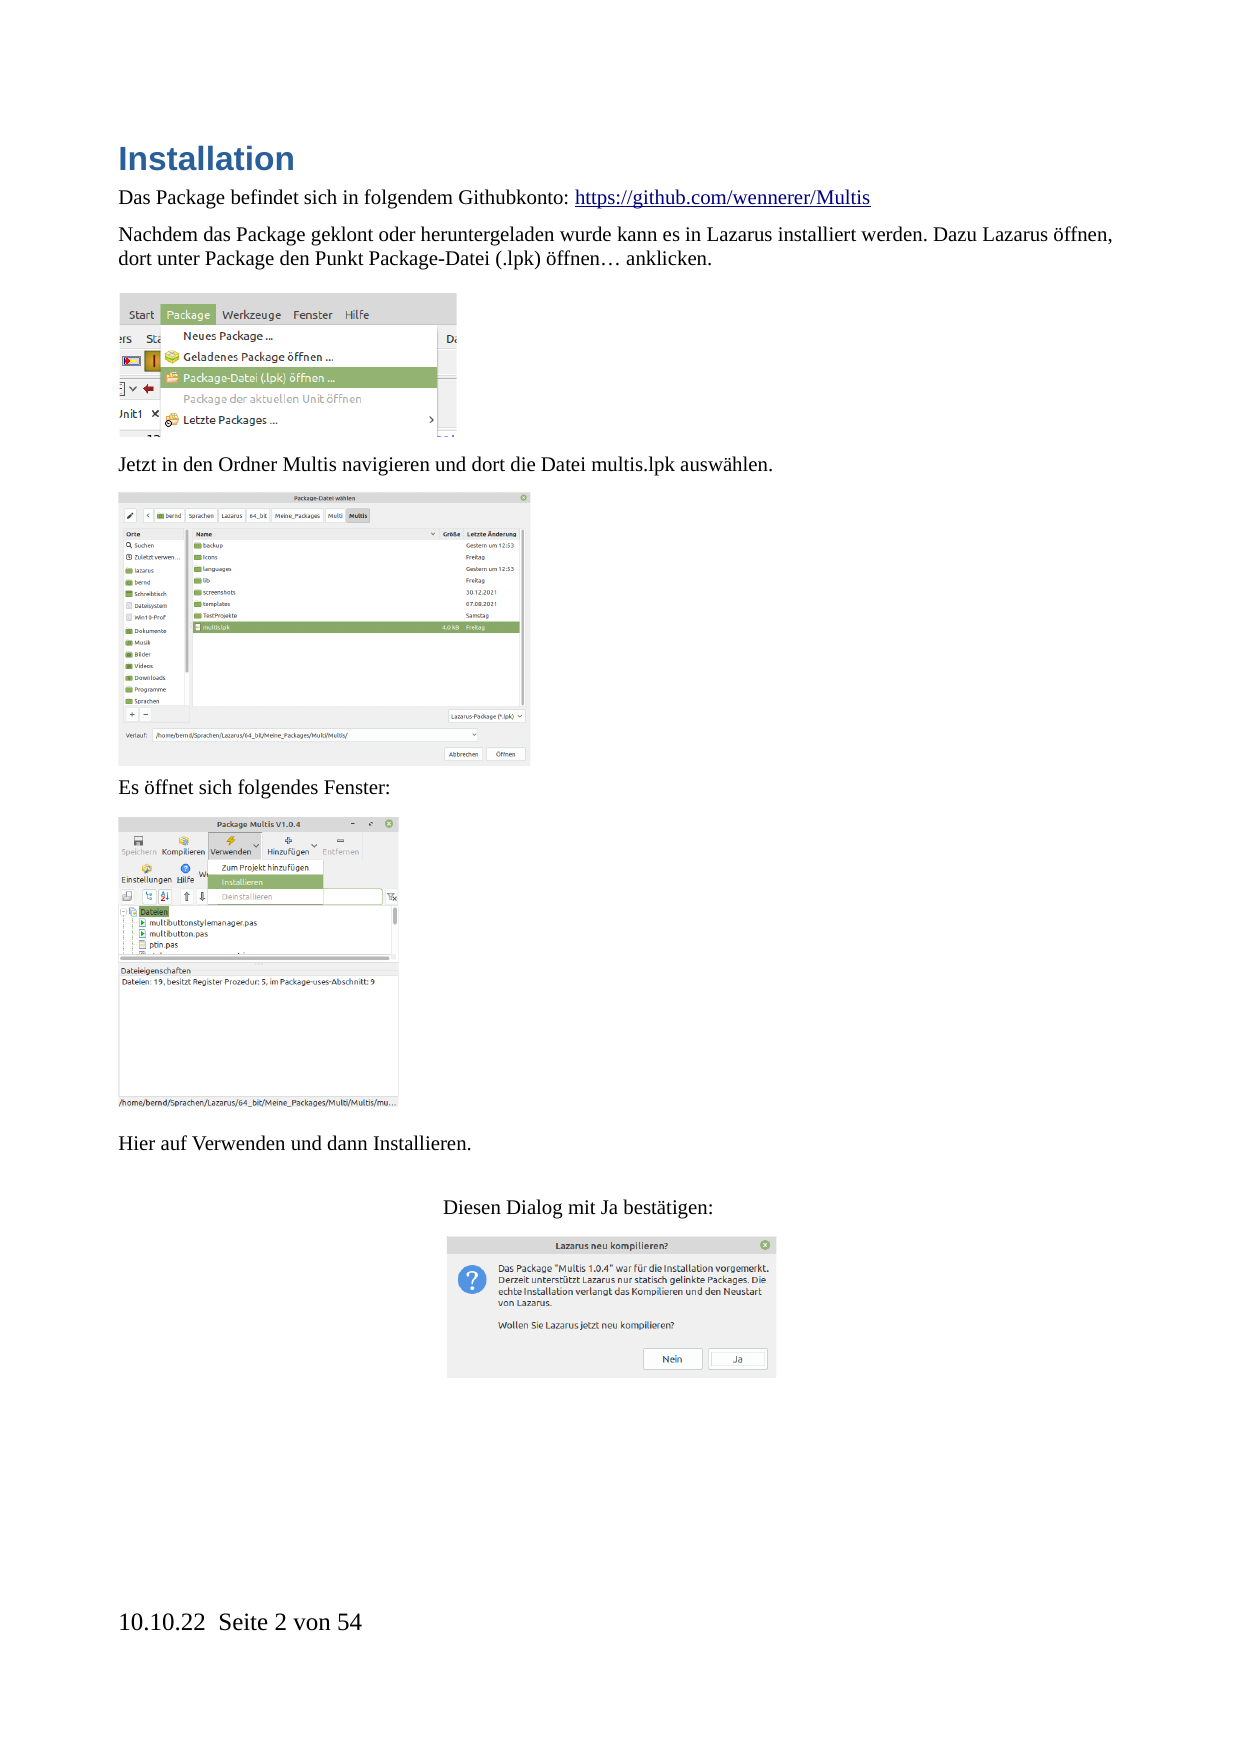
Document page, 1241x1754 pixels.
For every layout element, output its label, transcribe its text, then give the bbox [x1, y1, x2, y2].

text Nachdem das Package geklont oder heruntergeladen wurde kann es in Lazarus installiert werden. Dazu Lazarus öffnen, dort unter Package den Punkt Package-Datei (.lpk) öffnen… anklicken. [118, 222, 1122, 270]
picture [119, 293, 457, 437]
text Diesen Dialog mit Ja bestätigen: [118, 1200, 1122, 1218]
subtitle Installation [118, 139, 1122, 178]
picture [446, 1236, 777, 1378]
text Hier auf Verwenden und dann Installieren. [118, 1136, 1122, 1153]
text Es öffnet sich folgendes Fenster: [118, 781, 1122, 798]
text Jetzt in den Ordner Multis navigieren und dort die Datei multis.lpk auswählen. [118, 458, 1122, 475]
picture [118, 492, 531, 766]
text Das Package befindet sich in folgendem Githubkonto: https://github.com/wennerer/Multis [118, 190, 1122, 208]
picture [118, 817, 399, 1107]
